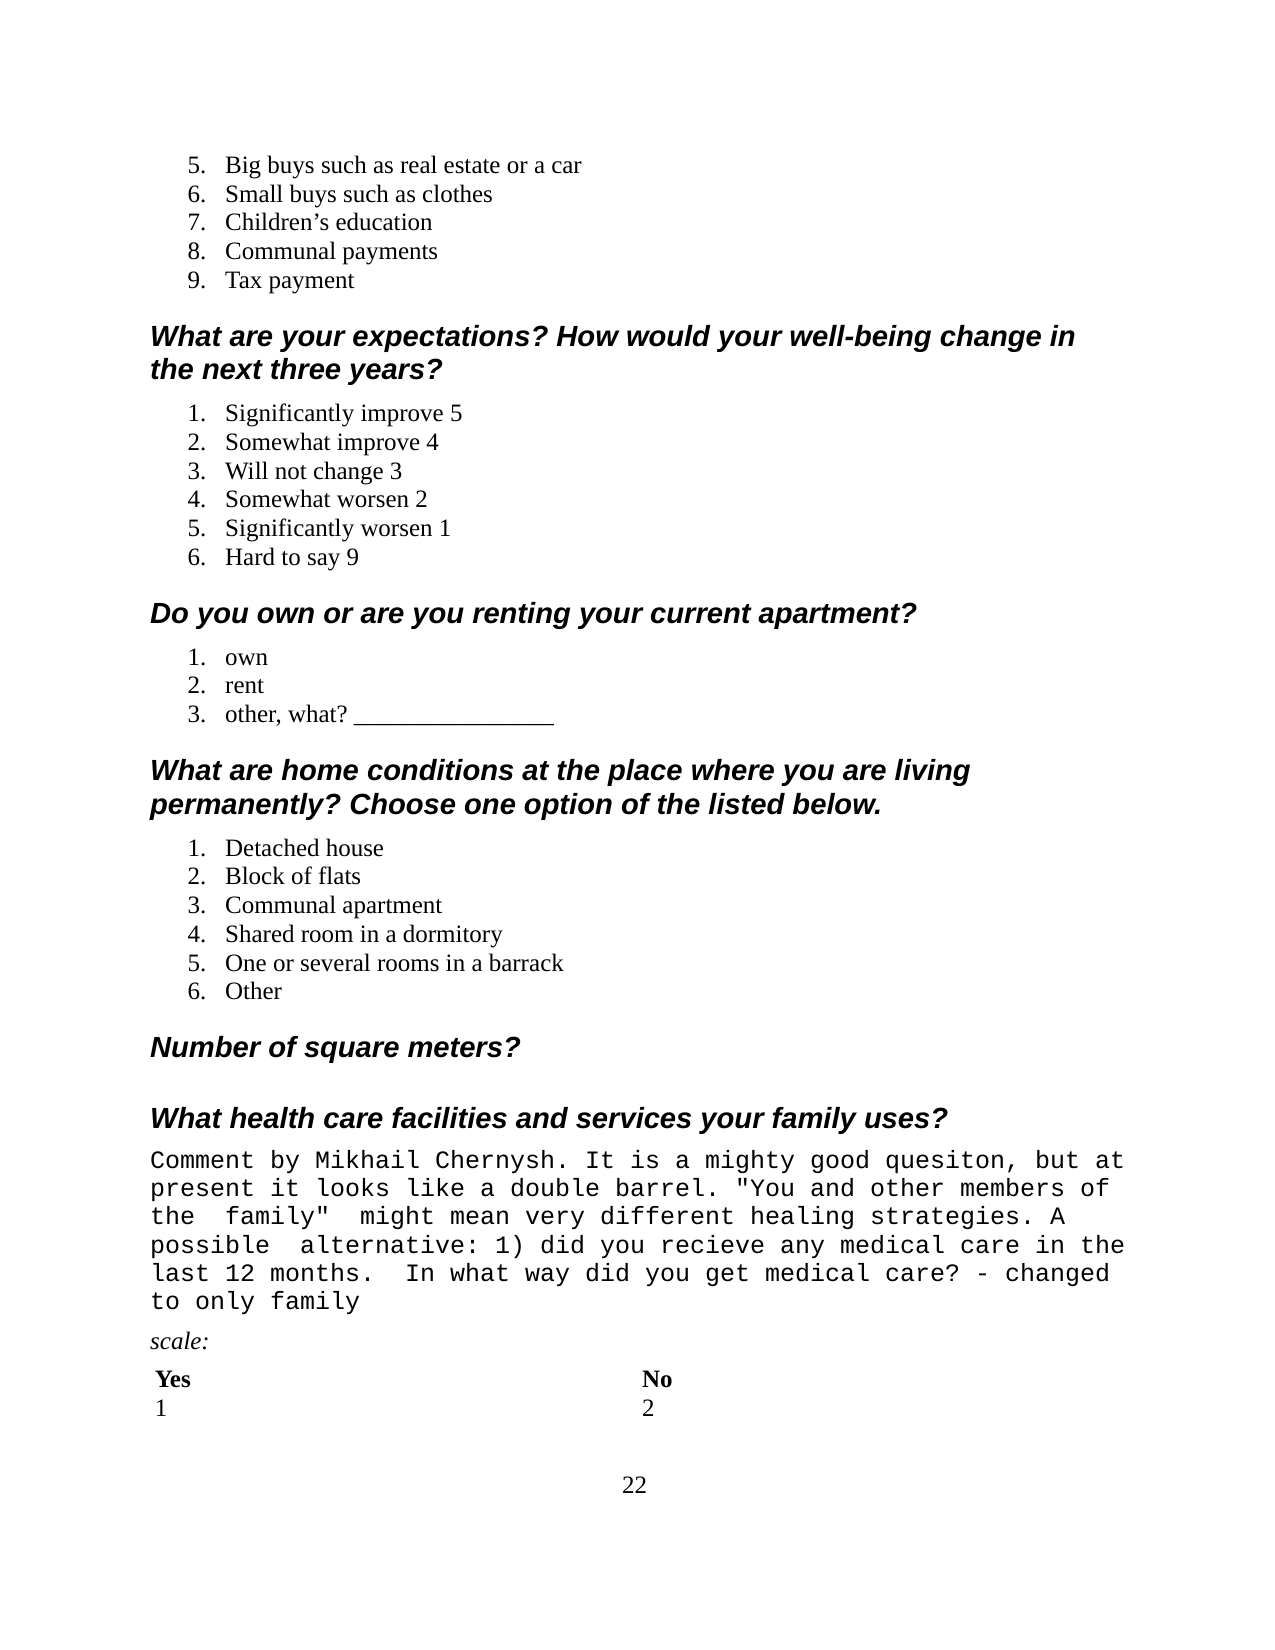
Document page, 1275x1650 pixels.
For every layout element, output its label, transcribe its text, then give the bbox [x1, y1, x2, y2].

list Significantly worsen 1 [187, 513, 1125, 542]
list Somewhat worsen 2 [187, 484, 1125, 513]
list own [187, 642, 1125, 671]
list Communal payments [187, 236, 1125, 265]
table_cell 1 [150, 1393, 637, 1421]
list Hard to say 9 [187, 542, 1125, 571]
list Communal apartment [187, 890, 1125, 919]
list Other [187, 976, 1125, 1005]
list other, what? ________________ [187, 699, 1125, 728]
subtitle Number of square meters? [150, 1030, 1125, 1064]
table_cell 2 [638, 1393, 1125, 1421]
list Shared room in a dormitory [187, 919, 1125, 948]
text Comment by Mikhail Chernysh. It is a mighty good quesiton, but at present it looks like a double barrel. "You and other members of the family" might mean very different healing strategies. A possible alternative: 1) did you recieve any medical care in the last 12 months. In what way did you get medical care? - changed to only family [150, 1147, 1125, 1317]
subtitle Do you own or are you renting your current apartment? [150, 596, 1125, 629]
list Small buys such as clothes [187, 179, 1125, 207]
table_header Yes [150, 1364, 637, 1393]
list Somewhat improve 4 [187, 427, 1125, 456]
subtitle What health care facilities and services your family uses? [150, 1101, 1125, 1135]
list Tax payment [187, 265, 1125, 294]
text scale: [150, 1326, 1125, 1355]
list One or several rooms in a barrack [187, 948, 1125, 976]
subtitle What are home conditions at the place where you are living permanently? Choose one option of the listed below. [150, 753, 1125, 820]
list Block of flats [187, 861, 1125, 890]
list Big buys such as real estate or a car [187, 150, 1125, 179]
list Children’s education [187, 207, 1125, 236]
table_header No [638, 1364, 1125, 1393]
list Significantly improve 5 [187, 398, 1125, 427]
list rent [187, 671, 1125, 699]
list Will not change 3 [187, 456, 1125, 484]
subtitle What are your expectations? How would your well-being change in the next three years? [150, 319, 1125, 386]
list Detached house [187, 833, 1125, 861]
